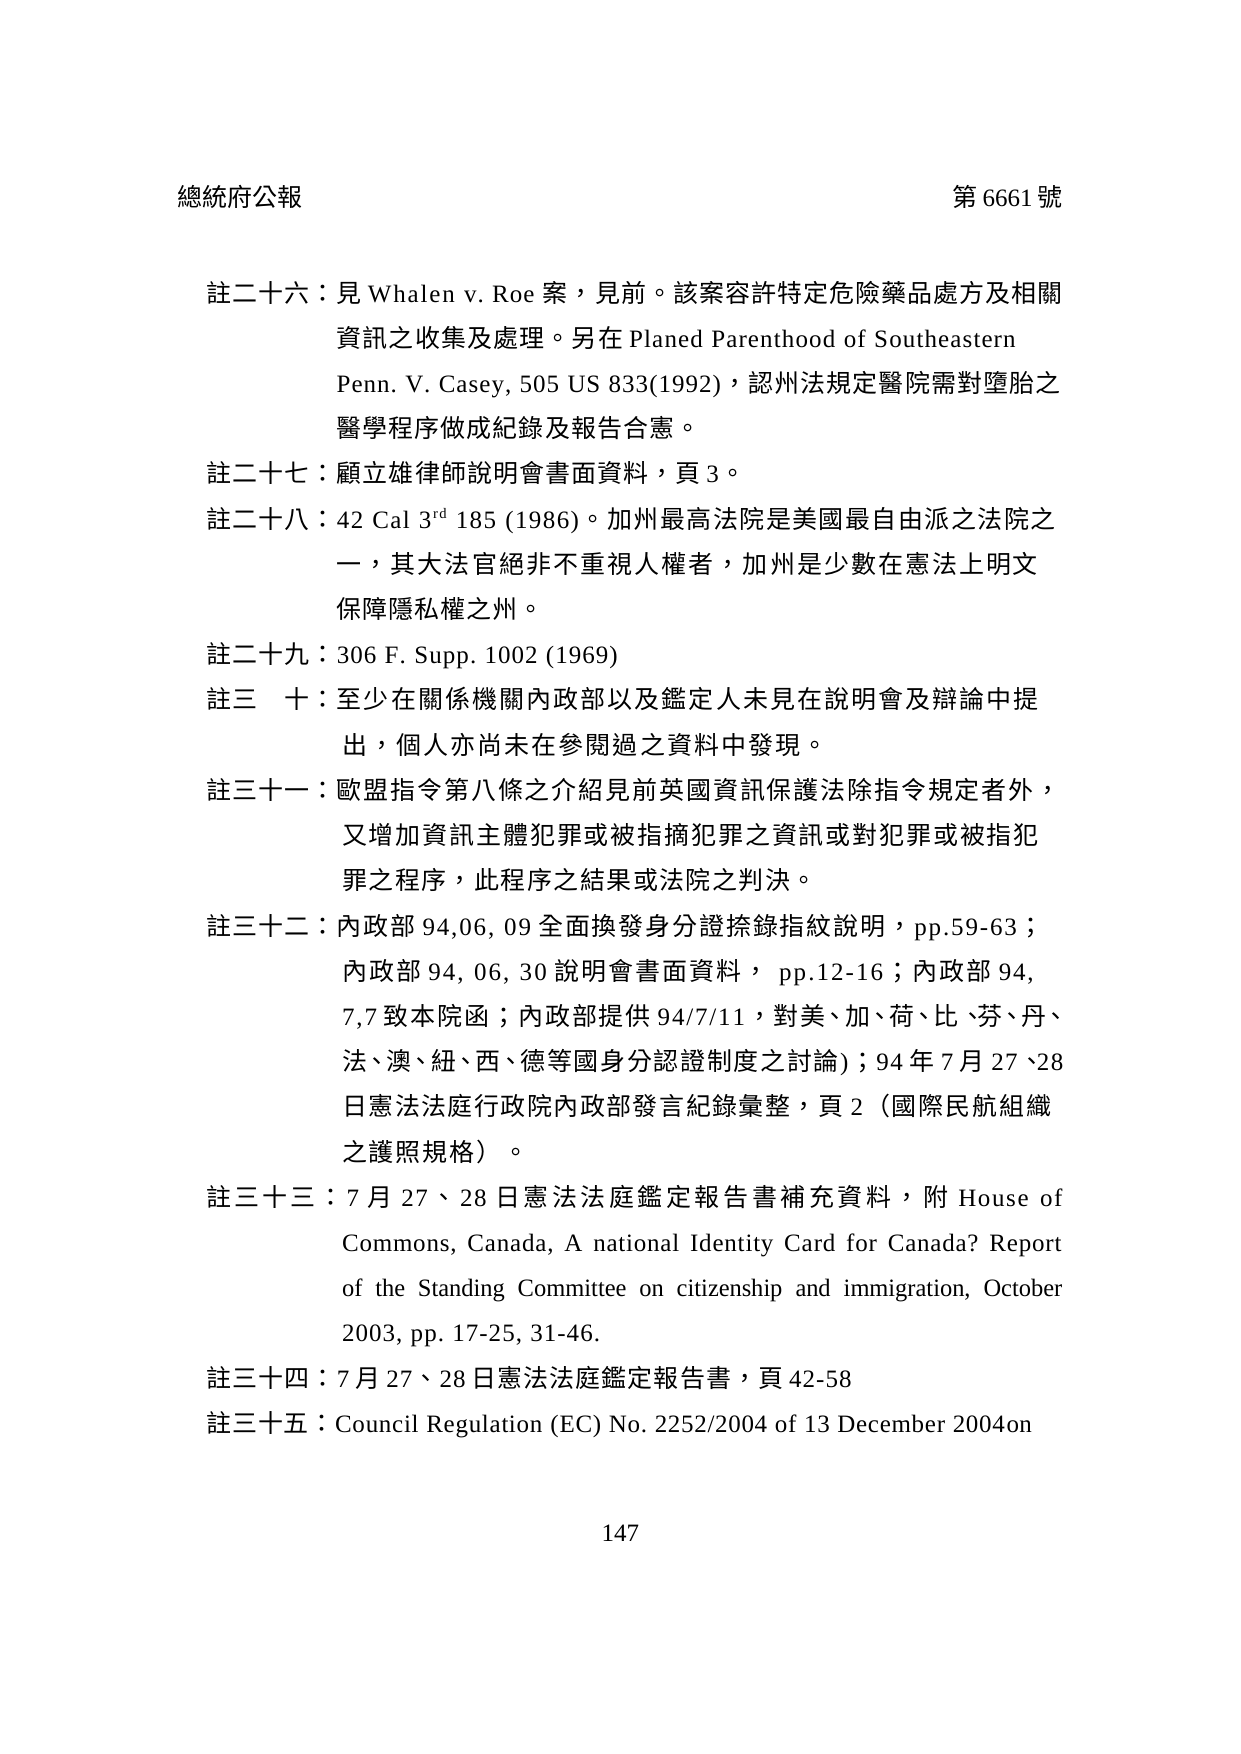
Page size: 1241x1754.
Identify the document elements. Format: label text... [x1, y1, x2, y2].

text 註三 十：至少在關係機關內政部以及鑑定人未見在說明會及辯論中提出，個人亦尚未在參閱過之資料中發現。 [206, 673, 1063, 763]
text 註二十六：見Whalen v. Roe 案，見前。該案容許特定危險藥品處方及相關資訊之收集及處理。另在Planed Parenthood of Southeastern Penn. V. Casey, 505 US 833(1992)，認州法規定醫院需對墮胎之醫學程序做成紀錄及報告合憲。 [206, 266, 1063, 447]
text 註二十九：306 F. Supp. 1002 (1969) [206, 627, 1063, 673]
text 註二十八：42 Cal 3rd 185 (1986)。加州最高法院是美國最自由派之法院之一，其大法官絕非不重視人權者，加州是少數在憲法上明文保障隱私權之州。 [206, 492, 1063, 627]
text 註三十五：Council Regulation (EC) No. 2252/2004 of 13 December 2004on [206, 1396, 1063, 1441]
text 註三十三：7月27、28日憲法法庭鑑定報告書補充資料，附House of Commons, Canada, A national Identity Card for Canada? Report of the Standing Committee on citizenship and immigration, October 2003, pp. 17-25, 31-46. [206, 1170, 1063, 1351]
text 註三十二：內政部94,06, 09全面換發身分證捺錄指紋說明，pp.59-63；內政部94, 06, 30說明會書面資料， pp.12-16；內政部94, 7,7致本院函；內政部提供94/7/11，對美、加、荷、比、芬、丹、法、澳、紐、西、德等國身分認證制度之討論)；94年7月27、28日憲法法庭行政院內政部發言紀錄彙整，頁2（國際民航組織之護照規格）。 [206, 899, 1063, 1170]
text 註二十七：顧立雄律師說明會書面資料，頁3。 [206, 447, 1063, 492]
text 註三十一：歐盟指令第八條之介紹見前英國資訊保護法除指令規定者外，又增加資訊主體犯罪或被指摘犯罪之資訊或對犯罪或被指犯罪之程序，此程序之結果或法院之判決。 [206, 763, 1063, 899]
text 註三十四：7月27、28日憲法法庭鑑定報告書，頁42-58 [206, 1351, 1063, 1396]
